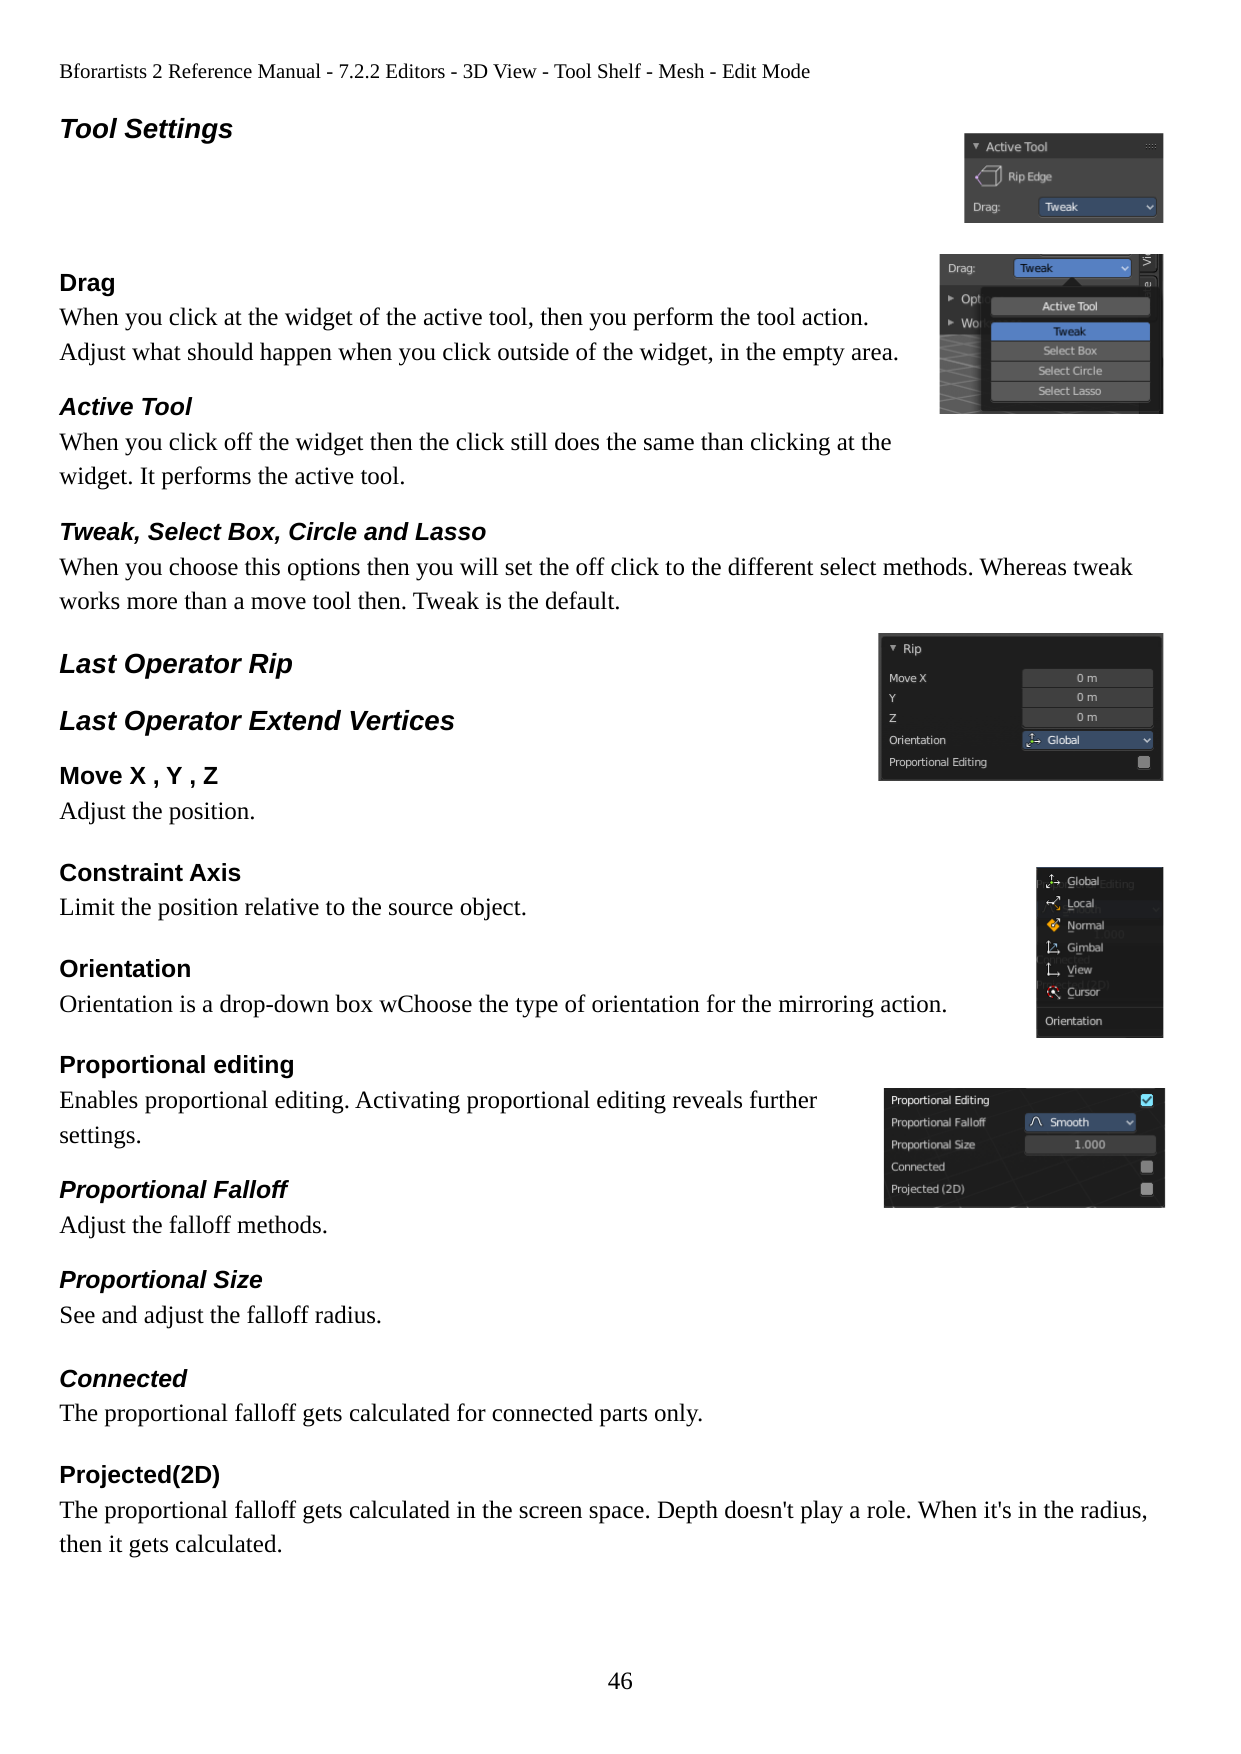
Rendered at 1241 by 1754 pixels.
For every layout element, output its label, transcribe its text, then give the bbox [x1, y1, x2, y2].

subtitle Last Operator Rip [59, 648, 878, 679]
subtitle Projected(2D) [59, 1460, 1181, 1488]
subtitle Tweak, Select Box, Circle and Lasso [59, 517, 1181, 545]
text When you click at the widget of the active tool, then you perform the tool action. Adjust what should happen when you click outside of the widget, in the empty area. [59, 302, 939, 366]
subtitle [1164, 648, 1181, 679]
text Limit the position relative to the source object. [59, 892, 1036, 921]
subtitle Proportional Size [59, 1265, 1181, 1294]
subtitle Orientation [59, 954, 1036, 983]
subtitle Connected [59, 1364, 1181, 1392]
text The proportional falloff gets calculated for connected parts only. [59, 1398, 1181, 1427]
subtitle Last Operator Extend Vertices [59, 704, 878, 736]
picture [1036, 867, 1164, 1038]
text Adjust the falloff methods. [59, 1210, 1181, 1238]
picture [883, 1088, 1166, 1208]
text Enables proportional editing. Activating proportional editing reveals further settings. [59, 1085, 1181, 1148]
subtitle [1164, 954, 1181, 983]
text When you click off the widget then the click still does the same than clicking at the widget. It performs the active tool. [59, 427, 1181, 490]
subtitle Active Tool [59, 392, 1181, 421]
subtitle Proportional editing [59, 1050, 1181, 1079]
text Adjust the position. [59, 796, 1181, 825]
picture [964, 133, 1164, 223]
text When you choose this options then you will set the off click to the different select methods. Whereas tweak works more than a move tool then. Tweak is the default. [59, 552, 1181, 615]
subtitle Drag [59, 268, 939, 296]
picture [878, 633, 1164, 781]
text The proportional falloff gets calculated in the screen space. Depth doesn't play a role. When it's in the radius, then it gets calculated. [59, 1495, 1181, 1558]
subtitle Constraint Axis [59, 858, 1181, 886]
subtitle Tool Settings [59, 113, 1181, 144]
subtitle Proportional Falloff [59, 1175, 883, 1203]
text Orientation is a drop-down box wChoose the type of orientation for the mirroring action. [59, 989, 1036, 1018]
subtitle [1164, 268, 1181, 296]
picture [939, 254, 1164, 414]
text See and adjust the falloff radius. [59, 1300, 1181, 1329]
subtitle Move X , Y , Z [59, 761, 1181, 790]
subtitle [1166, 1175, 1181, 1203]
